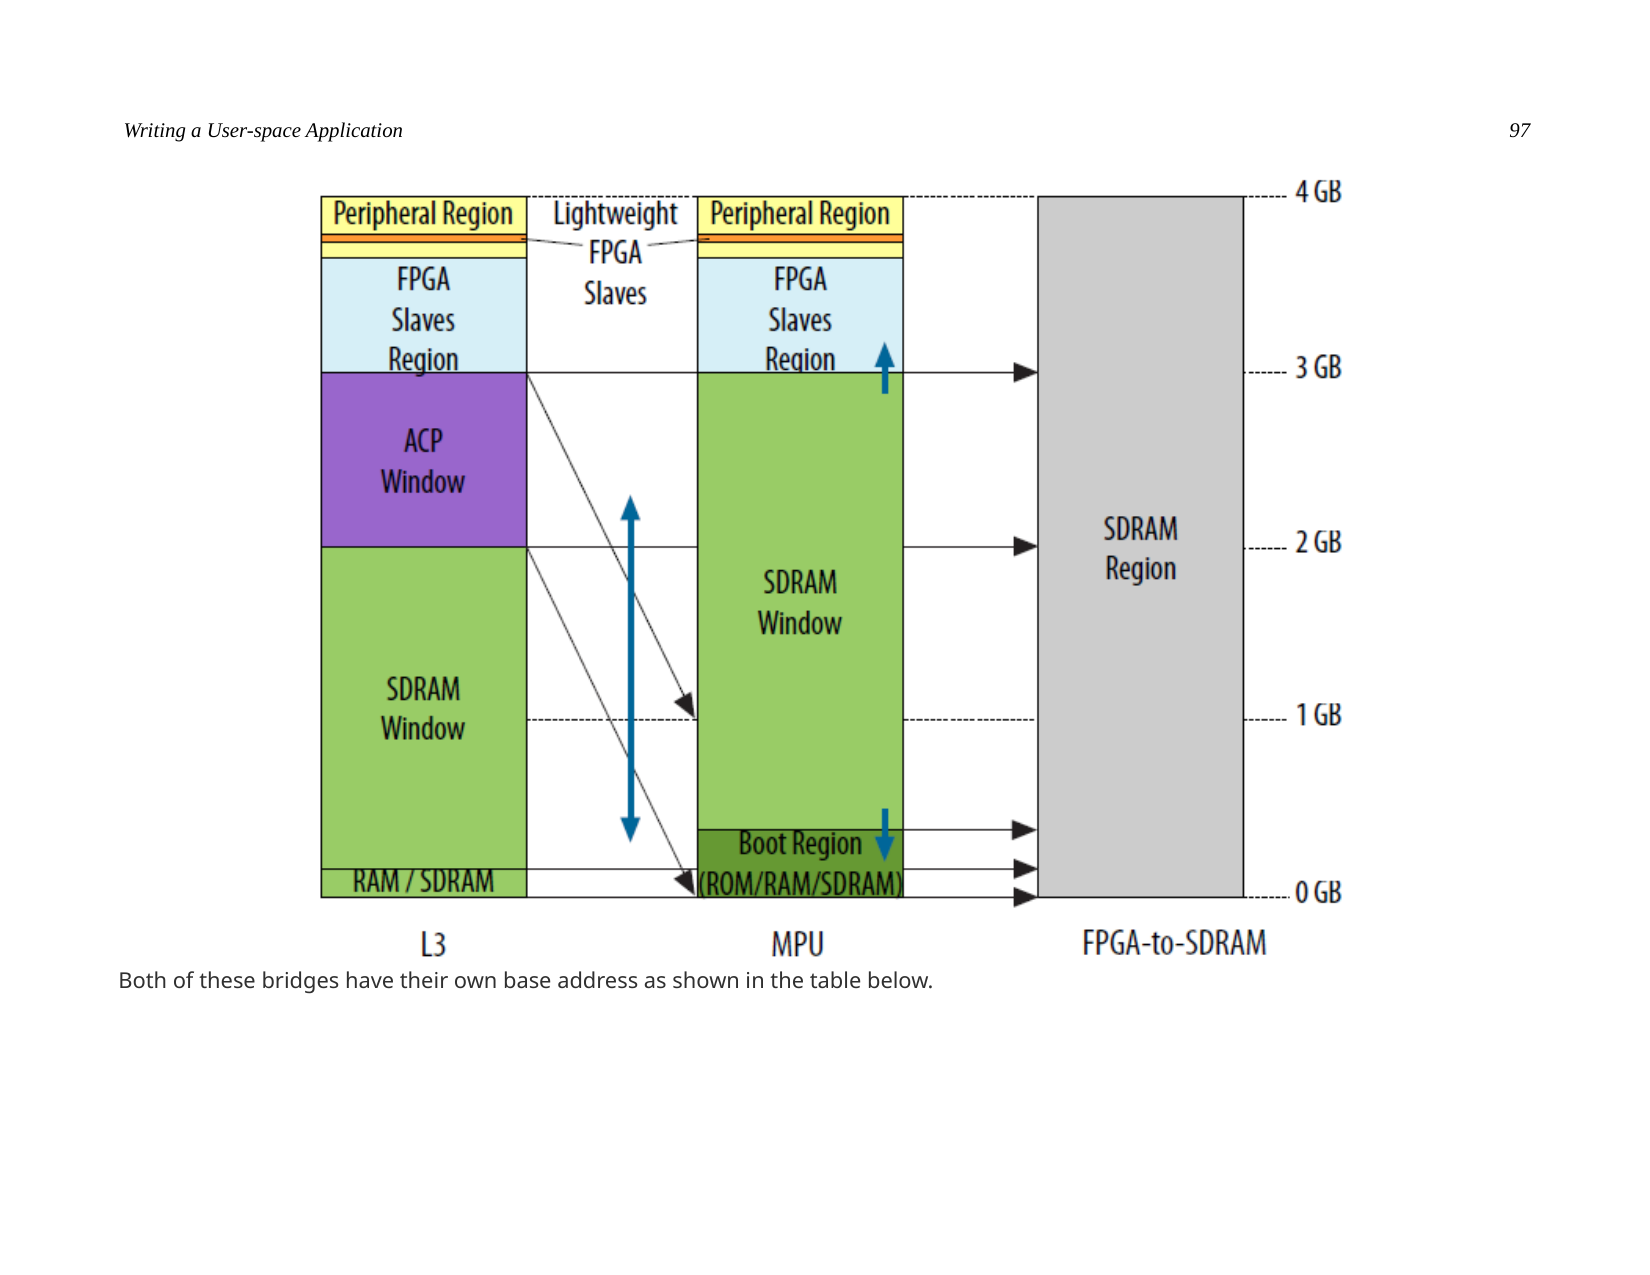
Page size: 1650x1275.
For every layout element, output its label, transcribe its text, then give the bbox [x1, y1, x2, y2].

text Both of these bridges have their own base address as shown in the table below. [118, 965, 1532, 995]
picture [302, 171, 1348, 966]
